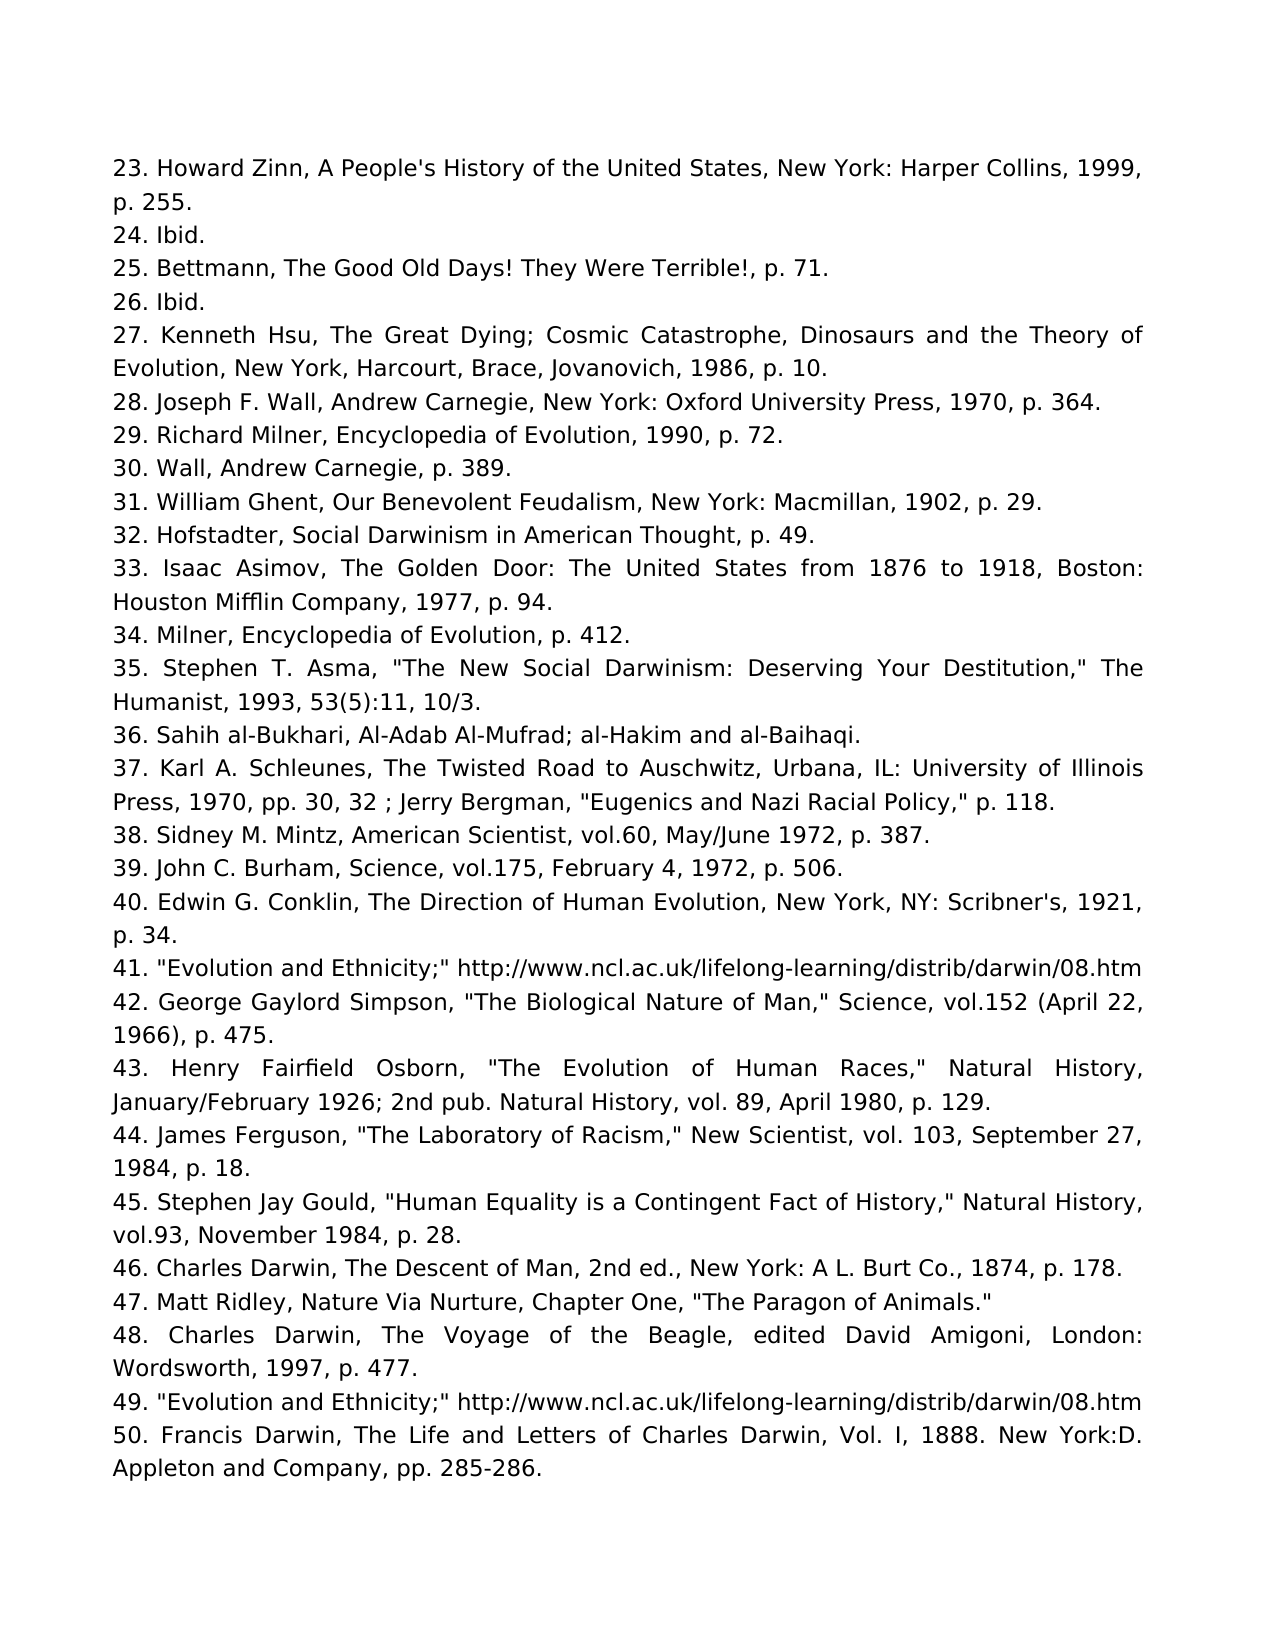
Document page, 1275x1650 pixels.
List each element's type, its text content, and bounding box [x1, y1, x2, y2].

text 40. Edwin G. Conklin, The Direction of Human Evolution, New York, NY: Scribner's, 1921, p. 34. [112, 883, 1145, 950]
text 44. James Ferguson, "The Laboratory of Racism," New Scientist, vol. 103, September 27, 1984, p. 18. [112, 1117, 1145, 1183]
text 28. Joseph F. Wall, Andrew Carnegie, New York: Oxford University Press, 1970, p. 364. [112, 383, 1145, 417]
text 24. Ibid. [112, 217, 1145, 250]
text 26. Ibid. [112, 283, 1145, 317]
text 25. Bettmann, The Good Old Days! They Were Terrible!, p. 71. [112, 250, 1145, 283]
text 32. Hofstadter, Social Darwinism in American Thought, p. 49. [112, 517, 1145, 550]
text 37. Karl A. Schleunes, The Twisted Road to Auschwitz, Urbana, IL: University of Illinois Press, 1970, pp. 30, 32 ; Jerry Bergman, "Eugenics and Nazi Racial Policy," p. 118. [112, 750, 1145, 817]
text 43. Henry Fairfield Osborn, "The Evolution of Human Races," Natural History, January/February 1926; 2nd pub. Natural History, vol. 89, April 1980, p. 129. [112, 1050, 1145, 1117]
text 39. John C. Burham, Science, vol.175, February 4, 1972, p. 506. [112, 850, 1145, 883]
text 41. "Evolution and Ethnicity;" http://www.ncl.ac.uk/lifelong-learning/distrib/darwin/08.htm [112, 950, 1145, 983]
text 50. Francis Darwin, The Life and Letters of Charles Darwin, Vol. I, 1888. New York:D. Appleton and Company, pp. 285-286. [112, 1417, 1145, 1483]
text 42. George Gaylord Simpson, "The Biological Nature of Man," Science, vol.152 (April 22, 1966), p. 475. [112, 983, 1145, 1050]
text 36. Sahih al-Bukhari, Al-Adab Al-Mufrad; al-Hakim and al-Baihaqi. [112, 717, 1145, 750]
text 23. Howard Zinn, A People's History of the United States, New York: Harper Collins, 1999, p. 255. [112, 150, 1145, 217]
text 29. Richard Milner, Encyclopedia of Evolution, 1990, p. 72. [112, 417, 1145, 450]
text 35. Stephen T. Asma, "The New Social Darwinism: Deserving Your Destitution," The Humanist, 1993, 53(5):11, 10/3. [112, 650, 1145, 717]
text 49. "Evolution and Ethnicity;" http://www.ncl.ac.uk/lifelong-learning/distrib/darwin/08.htm [112, 1383, 1145, 1417]
text 48. Charles Darwin, The Voyage of the Beagle, edited David Amigoni, London: Wordsworth, 1997, p. 477. [112, 1317, 1145, 1383]
text 38. Sidney M. Mintz, American Scientist, vol.60, May/June 1972, p. 387. [112, 817, 1145, 850]
text 30. Wall, Andrew Carnegie, p. 389. [112, 450, 1145, 483]
text 46. Charles Darwin, The Descent of Man, 2nd ed., New York: A L. Burt Co., 1874, p. 178. [112, 1250, 1145, 1283]
text 31. William Ghent, Our Benevolent Feudalism, New York: Macmillan, 1902, p. 29. [112, 483, 1145, 517]
text 34. Milner, Encyclopedia of Evolution, p. 412. [112, 617, 1145, 650]
text 45. Stephen Jay Gould, "Human Equality is a Contingent Fact of History," Natural History, vol.93, November 1984, p. 28. [112, 1183, 1145, 1250]
text 33. Isaac Asimov, The Golden Door: The United States from 1876 to 1918, Boston: Houston Mifflin Company, 1977, p. 94. [112, 550, 1145, 617]
text 47. Matt Ridley, Nature Via Nurture, Chapter One, "The Paragon of Animals." [112, 1283, 1145, 1317]
text 27. Kenneth Hsu, The Great Dying; Cosmic Catastrophe, Dinosaurs and the Theory of Evolution, New York, Harcourt, Brace, Jovanovich, 1986, p. 10. [112, 317, 1145, 383]
